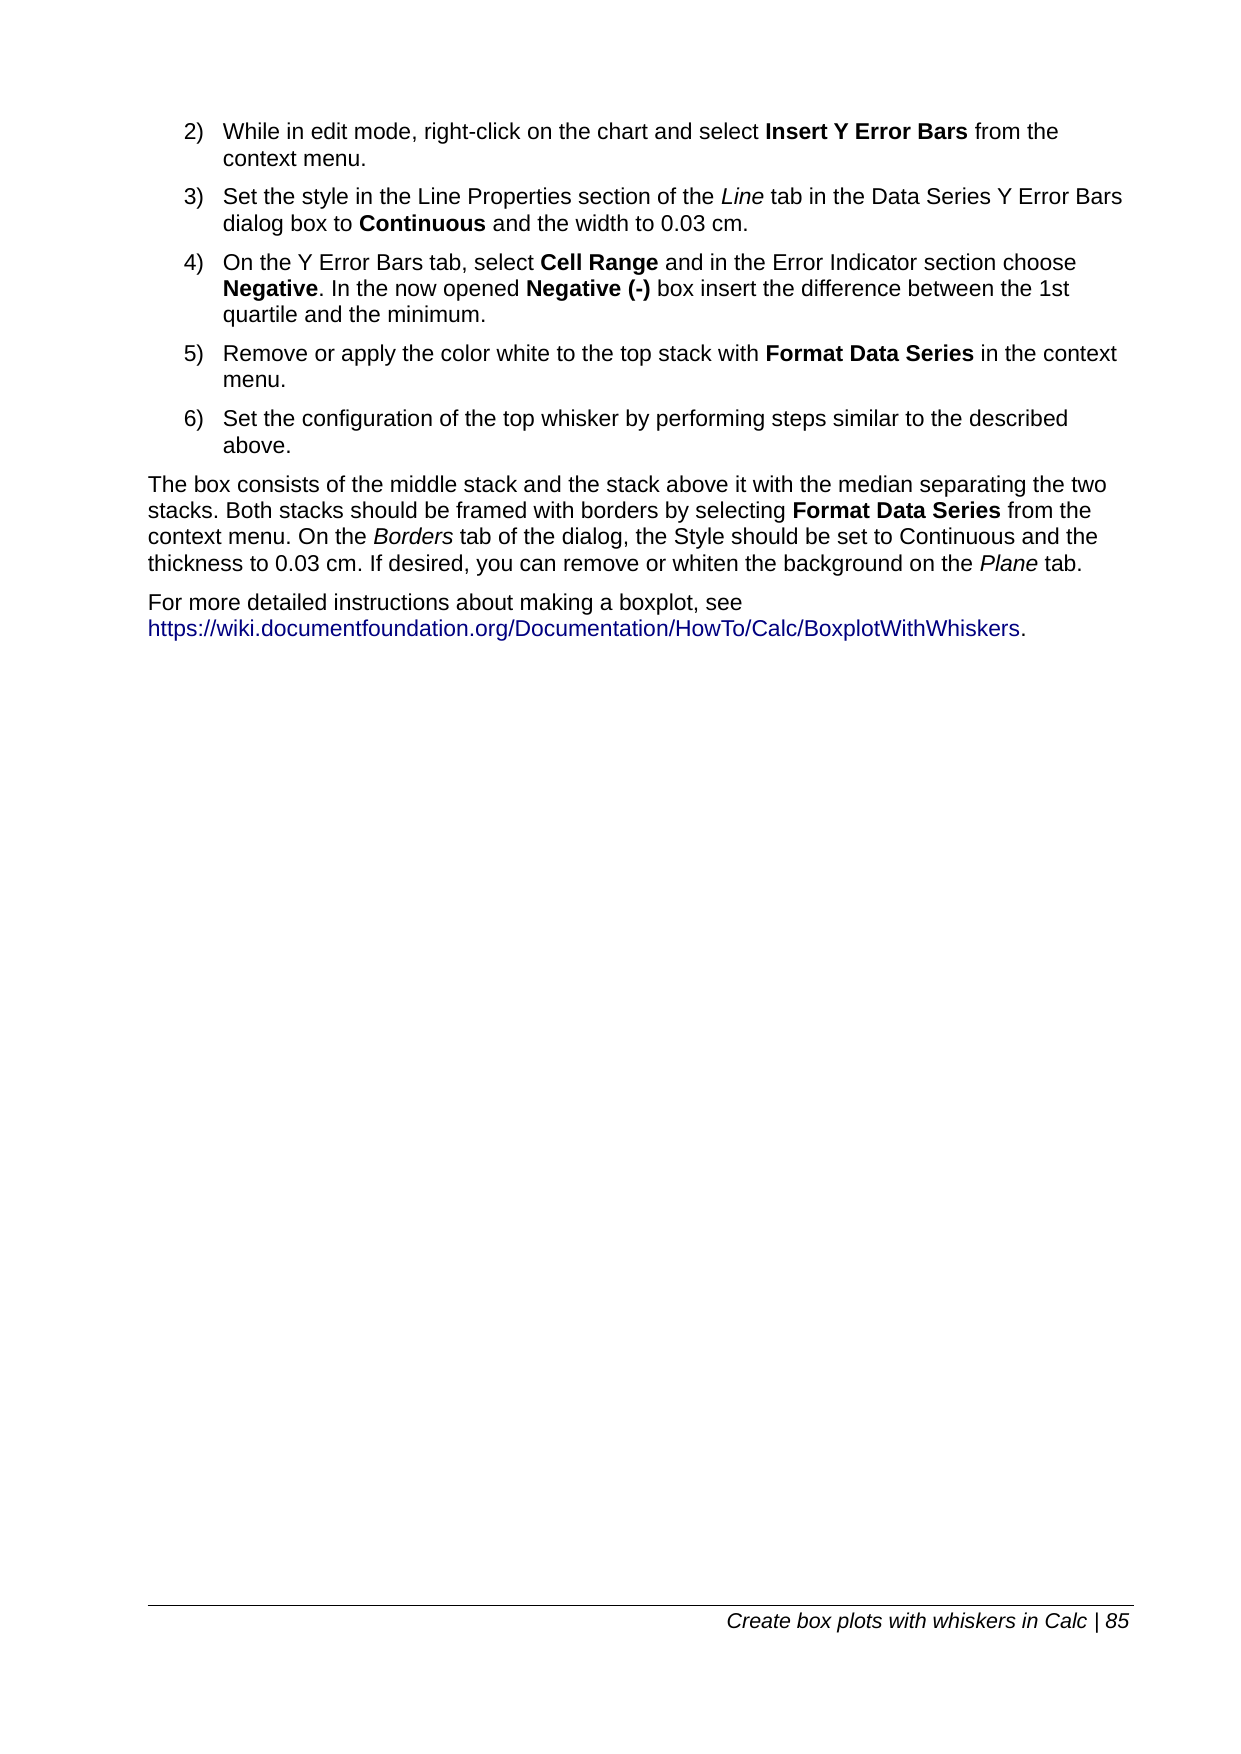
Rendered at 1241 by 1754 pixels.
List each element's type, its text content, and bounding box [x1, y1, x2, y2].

list Set the style in the Line Properties section of the Line tab in the Data Series Y Error Bars dialog box to Continuous and the width to 0.03 cm. [204, 183, 1134, 236]
list While in edit mode, right-click on the chart and select Insert Y Error Bars from the context menu. [204, 118, 1134, 171]
text The box consists of the middle stack and the stack above it with the median separating the two stacks. Both stacks should be framed with borders by selecting Format Data Series from the context menu. On the Borders tab of the dialog, the Style should be set to Continuous and the thickness to 0.03 cm. If desired, you can remove or whiten the background on the Plane tab. [148, 471, 1134, 576]
list Set the configuration of the top whisker by performing steps similar to the described above. [204, 405, 1134, 458]
list Remove or apply the color white to the top stack with Format Data Series in the context menu. [204, 340, 1134, 393]
text For more detailed instructions about making a boxplot, see https://wiki.documentfoundation.org/Documentation/HowTo/Calc/BoxplotWithWhiskers. [148, 588, 1134, 641]
list On the Y Error Bars tab, select Cell Range and in the Error Indicator section choose Negative. In the now opened Negative (-) box insert the difference between the 1st quartile and the minimum. [204, 248, 1134, 328]
